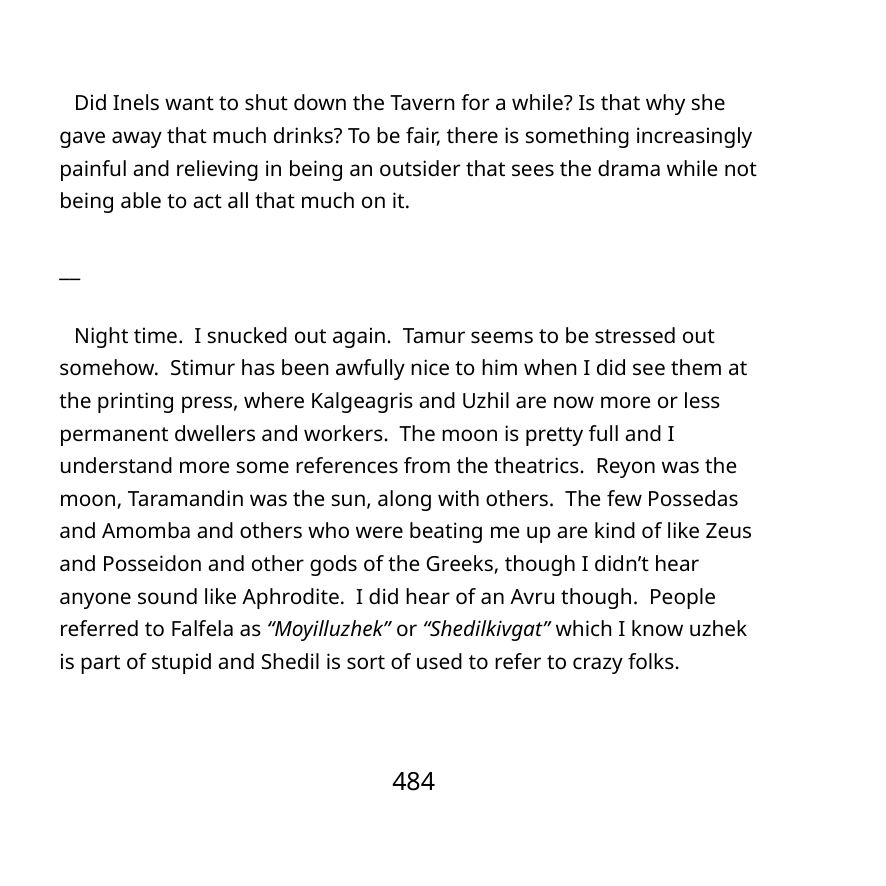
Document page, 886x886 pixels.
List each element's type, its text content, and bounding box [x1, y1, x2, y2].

subtitle –– [59, 263, 768, 291]
text Night time. I snucked out again. Tamur seems to be stressed out somehow. Stimur has been awfully nice to him when I did see them at the printing press, where Kalgeagris and Uzhil are now more or less permanent dwellers and workers. The moon is pretty full and I understand more some references from the theatrics. Reyon was the moon, Taramandin was the sun, along with others. The few Possedas and Amomba and others who were beating me up are kind of like Zeus and Posseidon and other gods of the Greeks, though I didn’t hear anyone sound like Aphrodite. I did hear of an Avru though. People referred to Falfela as “Moyilluzhek” or “Shedilkivgat” which I know uzhek is part of stupid and Shedil is sort of used to refer to crazy folks. [59, 321, 768, 675]
text Did Inels want to shut down the Tavern for a while? Is that why she gave away that much drinks? To be fair, there is something increasingly painful and relieving in being an outsider that sees the drama while not being able to act all that much on it. [59, 88, 768, 215]
